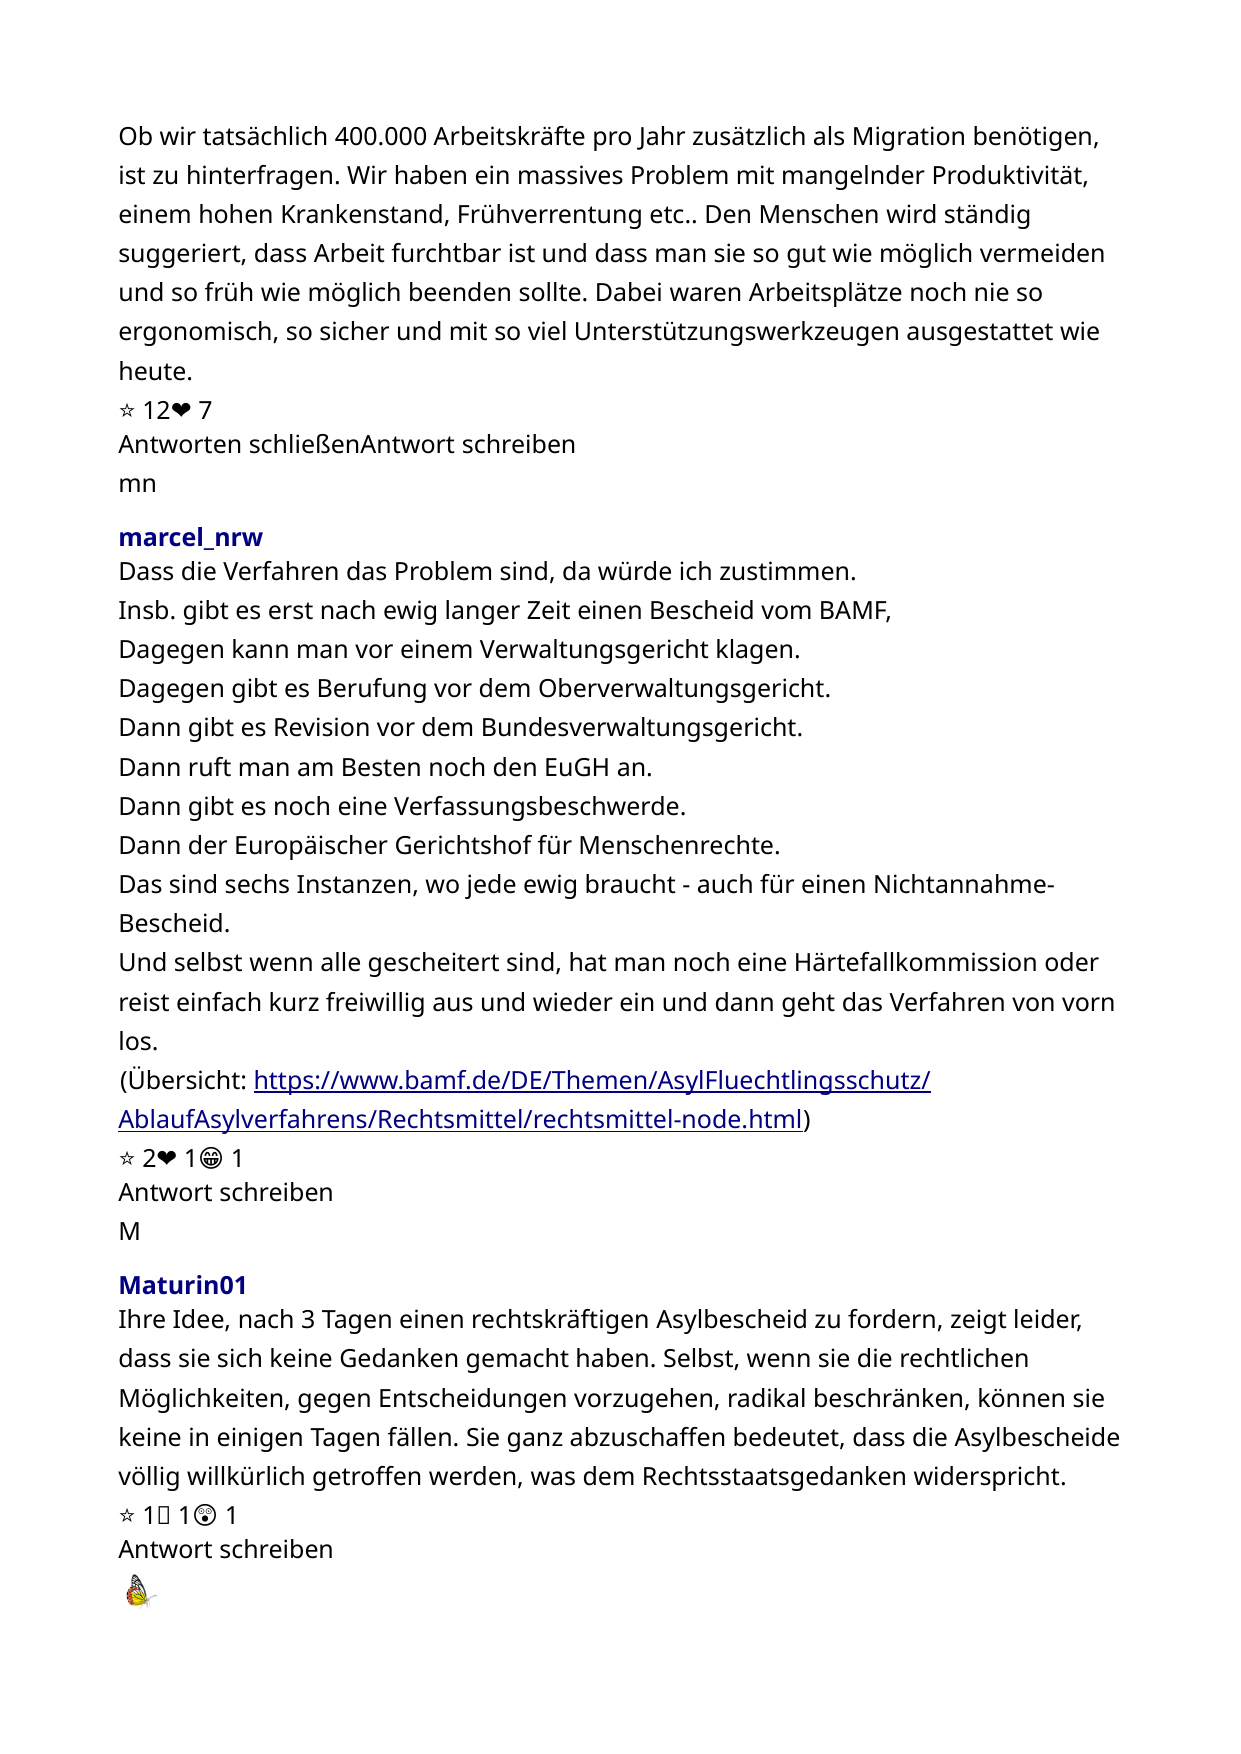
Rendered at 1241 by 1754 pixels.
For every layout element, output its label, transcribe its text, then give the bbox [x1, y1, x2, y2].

subtitle Maturin01 [118, 1268, 1122, 1302]
text M [118, 1214, 1122, 1248]
text Dagegen kann man vor einem Verwaltungsgericht klagen. [118, 632, 1122, 666]
text mn [118, 466, 1122, 499]
text Antwort schreiben [118, 1175, 1122, 1209]
text ⭐️ 2❤️ 1😁 1 [118, 1141, 1122, 1175]
text Dass die Verfahren das Problem sind, da würde ich zustimmen. [118, 553, 1122, 587]
text Dagegen gibt es Berufung vor dem Oberverwaltungsgericht. [118, 671, 1122, 705]
subtitle marcel_nrw [118, 519, 1122, 553]
text Antwort schreiben [118, 1532, 1122, 1566]
text Das sind sechs Instanzen, wo jede ewig braucht - auch für einen Nichtannahme-Bescheid. [118, 867, 1122, 940]
text Dann ruft man am Besten noch den EuGH an. [118, 749, 1122, 783]
picture [118, 1571, 161, 1614]
text ⭐️ 1🤨 1😲 1 [118, 1498, 1122, 1532]
text Und selbst wenn alle gescheitert sind, hat man noch eine Härtefallkommission oder reist einfach kurz freiwillig aus und wieder ein und dann geht das Verfahren von vorn los. [118, 945, 1122, 1057]
text Antworten schließenAntwort schreiben [118, 426, 1122, 460]
text Insb. gibt es erst nach ewig langer Zeit einen Bescheid vom BAMF, [118, 592, 1122, 627]
text Dann der Europäischer Gerichtshof für Menschenrechte. [118, 827, 1122, 862]
text Dann gibt es noch eine Verfassungsbeschwerde. [118, 788, 1122, 822]
text Ob wir tatsächlich 400.000 Arbeitskräfte pro Jahr zusätzlich als Migration benötigen, ist zu hinterfragen. Wir haben ein massives Problem mit mangelnder Produktivität, einem hohen Krankenstand, Frühverrentung etc.. Den Menschen wird ständig suggeriert, dass Arbeit furchtbar ist und dass man sie so gut wie möglich vermeiden und so früh wie möglich beenden sollte. Dabei waren Arbeitsplätze noch nie so ergonomisch, so sicher und mit so viel Unterstützungswerkzeugen ausgestattet wie heute. [118, 118, 1122, 387]
text ⭐️ 12❤️ 7 [118, 392, 1122, 426]
text (Übersicht: https://www.bamf.de/DE/Themen/AsylFluechtlingsschutz/AblaufAsylverfahrens/Rechtsmittel/rechtsmittel-node.html) [118, 1062, 1122, 1136]
text Dann gibt es Revision vor dem Bundesverwaltungsgericht. [118, 710, 1122, 744]
text Ihre Idee, nach 3 Tagen einen rechtskräftigen Asylbescheid zu fordern, zeigt leider, dass sie sich keine Gedanken gemacht haben. Selbst, wenn sie die rechtlichen Möglichkeiten, gegen Entscheidungen vorzugehen, radikal beschränken, können sie keine in einigen Tagen fällen. Sie ganz abzuschaffen bedeutet, dass die Asylbescheide völlig willkürlich getroffen werden, was dem Rechtsstaatsgedanken widerspricht. [118, 1302, 1122, 1493]
